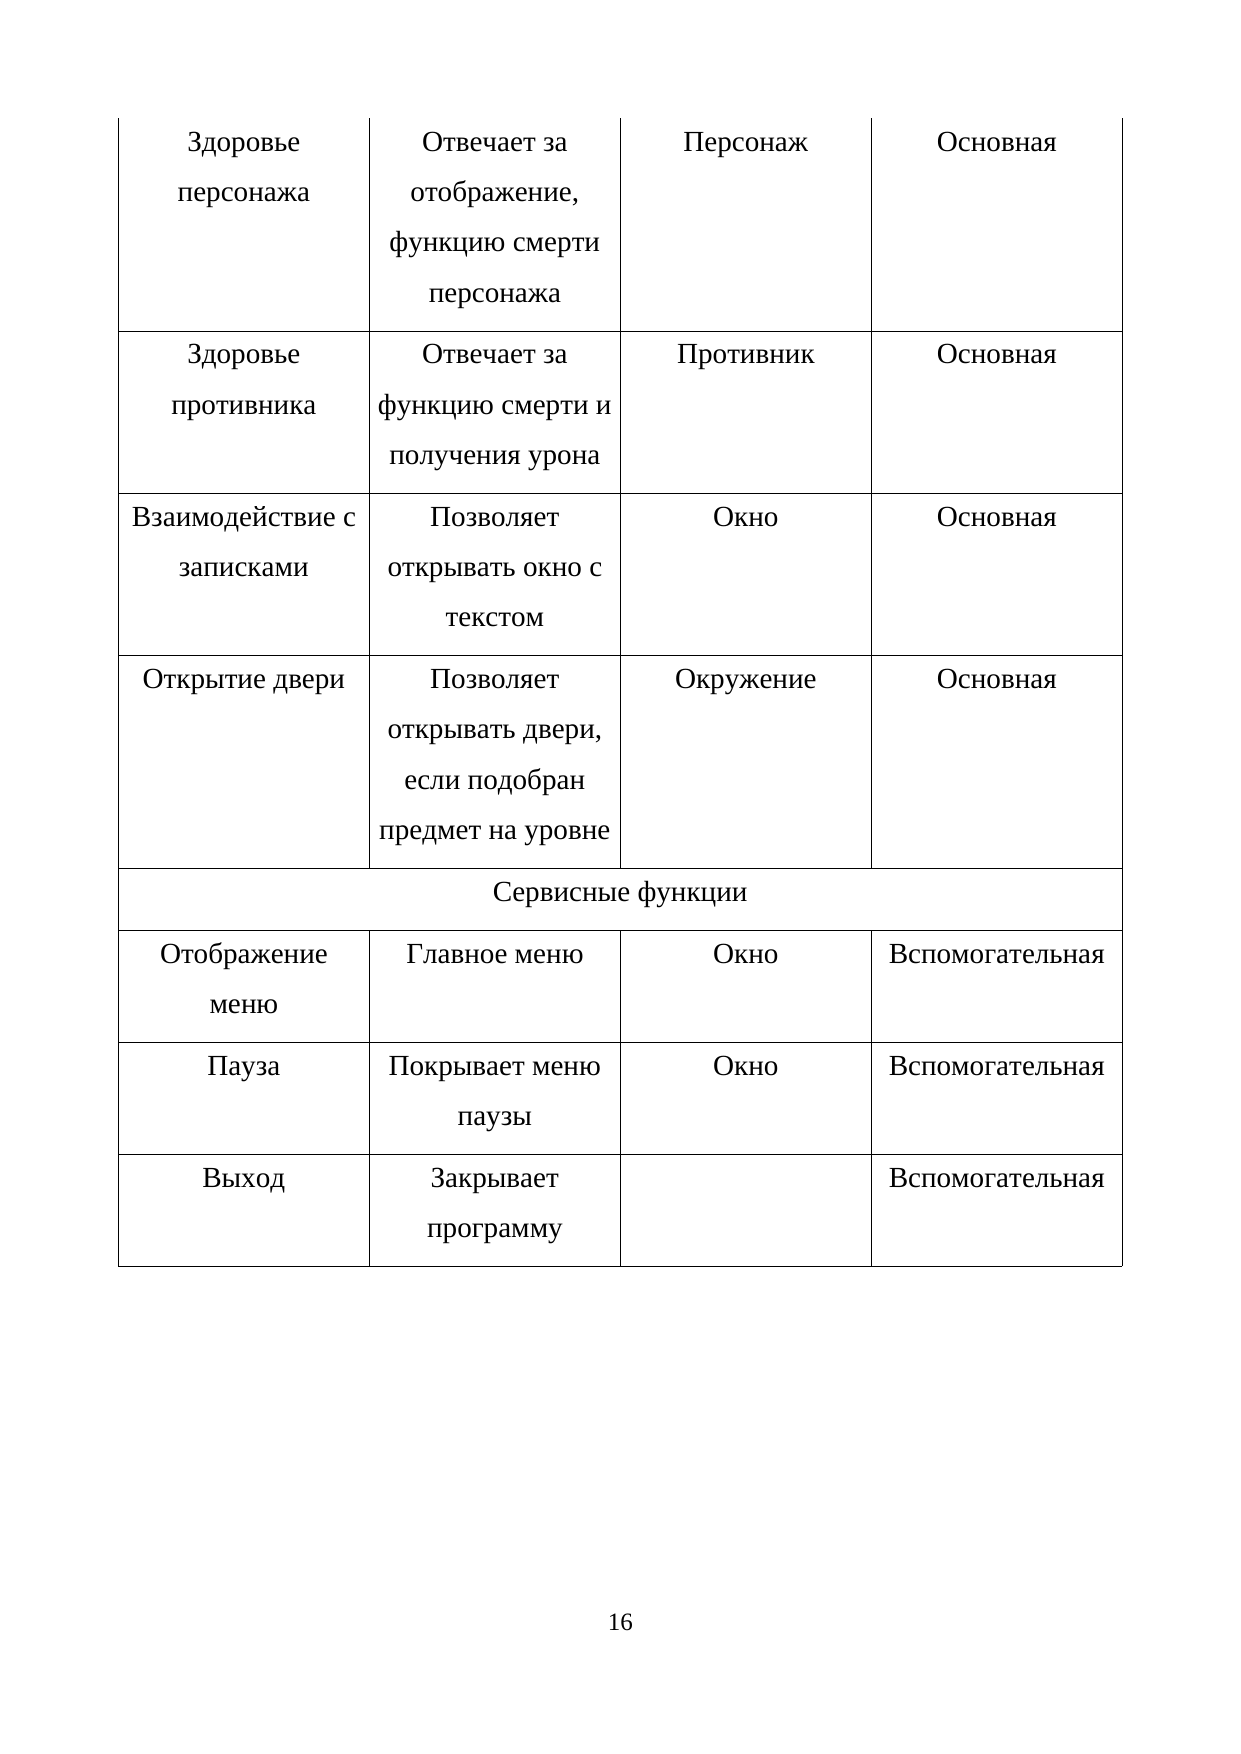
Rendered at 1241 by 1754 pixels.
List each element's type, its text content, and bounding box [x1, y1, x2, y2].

table_cell Вспомогательная [872, 931, 1122, 1042]
table_cell Окружение [621, 656, 871, 868]
table_cell Отображение меню [119, 931, 369, 1042]
table_cell Основная [872, 118, 1122, 331]
table_cell Взаимодействие с записками [119, 494, 369, 655]
table_cell Вспомогательная [872, 1043, 1122, 1154]
table_cell Открытие двери [119, 656, 369, 868]
table_cell Основная [872, 332, 1122, 493]
table_cell Закрывает программу [370, 1155, 620, 1266]
table_cell Здоровье персонажа [119, 118, 369, 331]
table_cell Здоровье противника [119, 332, 369, 493]
table_cell [621, 1155, 871, 1266]
table_cell Окно [621, 931, 871, 1042]
table_cell Выход [119, 1155, 369, 1266]
table_cell Сервисные функции [119, 869, 1122, 930]
table_cell Окно [621, 494, 871, 655]
table_cell Вспомогательная [872, 1155, 1122, 1266]
table_cell Окно [621, 1043, 871, 1154]
table_cell Противник [621, 332, 871, 493]
table_cell Покрывает меню паузы [370, 1043, 620, 1154]
table_cell Отвечает за функцию смерти и получения урона [370, 332, 620, 493]
table_cell Персонаж [621, 118, 871, 331]
table_cell Позволяет открывать окно с текстом [370, 494, 620, 655]
table_cell Пауза [119, 1043, 369, 1154]
table_cell Позволяет открывать двери, если подобран предмет на уровне [370, 656, 620, 868]
table_cell Основная [872, 494, 1122, 655]
table_cell Отвечает за отображение, функцию смерти персонажа [370, 118, 620, 331]
table_cell Главное меню [370, 931, 620, 1042]
table_cell Основная [872, 656, 1122, 868]
